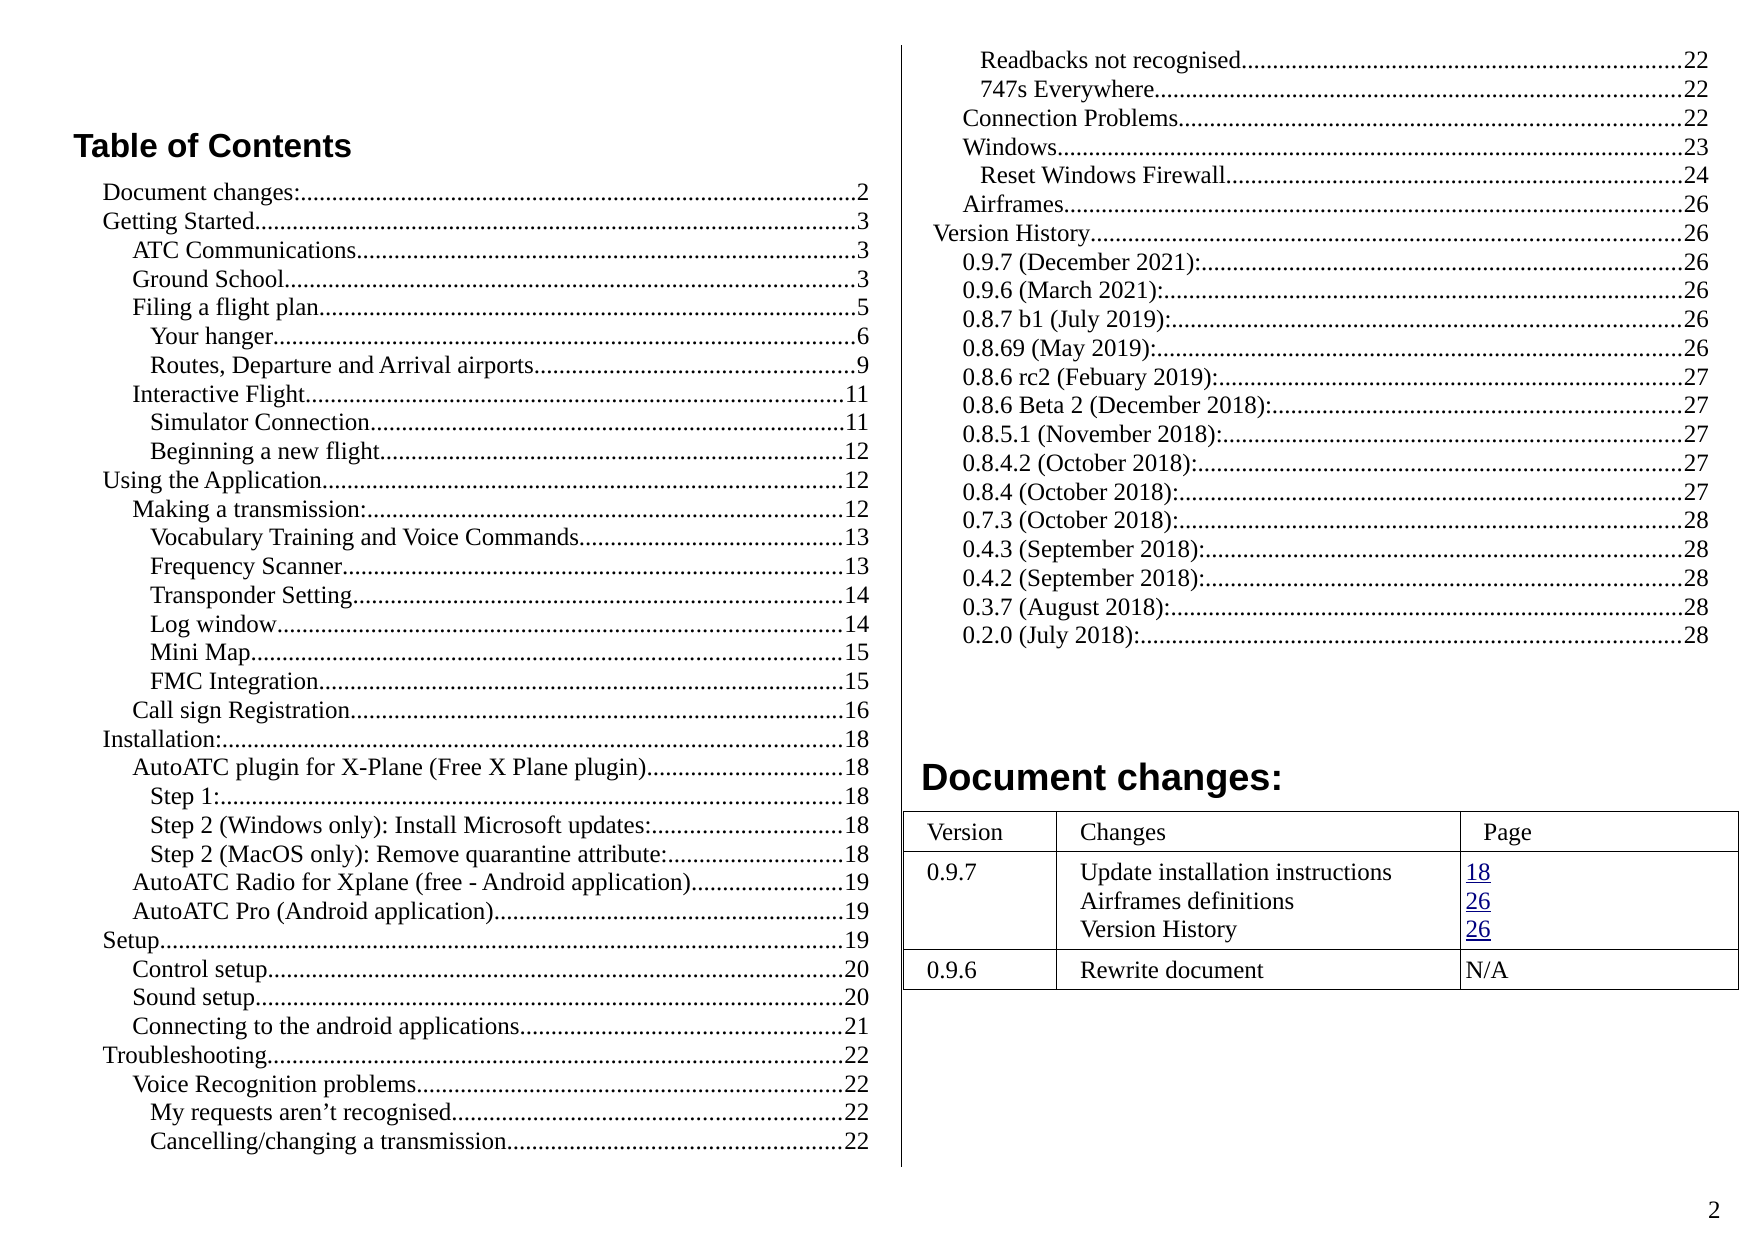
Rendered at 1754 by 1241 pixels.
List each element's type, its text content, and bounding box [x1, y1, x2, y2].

text 0.4.2 (September 2018): 28 [962, 563, 1708, 592]
subtitle Document changes: [921, 755, 1738, 798]
text Routes, Departure and Arrival airports 9 [150, 350, 869, 379]
table_cell 18 26 26 [1461, 852, 1738, 949]
table_cell N/A [1461, 950, 1738, 989]
text 0.8.4 (October 2018): 27 [962, 477, 1708, 505]
table_header Version [904, 812, 1056, 851]
text Step 2 (Windows only): Install Microsoft updates: 18 [150, 810, 869, 839]
text 0.9.7 (December 2021): 26 [962, 247, 1708, 275]
text Making a transmission: 12 [132, 494, 869, 522]
text FMC Integration 15 [150, 666, 869, 695]
text Voice Recognition problems 22 [132, 1069, 869, 1097]
text 0.8.7 b1 (July 2019): 26 [962, 304, 1708, 333]
text Frequency Scanner 13 [150, 551, 869, 580]
table_cell Rewrite document [1057, 950, 1460, 989]
text Vocabulary Training and Voice Commands 13 [150, 522, 869, 551]
text AutoATC Radio for Xplane (free - Android application) 19 [132, 867, 869, 896]
text Beginning a new flight 12 [150, 436, 869, 465]
text 0.8.6 Beta 2 (December 2018): 27 [962, 390, 1708, 419]
text 0.2.0 (July 2018): 28 [962, 620, 1708, 649]
text AutoATC Pro (Android application) 19 [132, 896, 869, 925]
text Simulator Connection 11 [150, 407, 869, 436]
text Call sign Registration 16 [132, 695, 869, 724]
text Installation: 18 [102, 724, 869, 752]
text Filing a flight plan 5 [132, 292, 869, 321]
text Ground School 3 [132, 264, 869, 292]
table_cell 0.9.6 [904, 950, 1056, 989]
text 0.8.5.1 (November 2018): 27 [962, 419, 1708, 448]
text 747s Everywhere 22 [980, 74, 1708, 103]
text 0.8.6 rc2 (Febuary 2019): 27 [962, 362, 1708, 390]
text Airframes 26 [962, 189, 1708, 218]
table_header Changes [1057, 812, 1460, 851]
text Mini Map 15 [150, 637, 869, 666]
subtitle Table of Contents [73, 126, 898, 165]
text Getting Started 3 [102, 206, 869, 235]
text 0.9.6 (March 2021): 26 [962, 275, 1708, 304]
text Control setup 20 [132, 954, 869, 982]
text Connection Problems 22 [962, 103, 1708, 132]
table_cell 0.9.7 [904, 852, 1056, 949]
text Using the Application 12 [102, 465, 869, 494]
text Readbacks not recognised 22 [980, 45, 1708, 74]
text 0.7.3 (October 2018): 28 [962, 505, 1708, 534]
text AutoATC plugin for X-Plane (Free X Plane plugin) 18 [132, 752, 869, 781]
text Your hanger 6 [150, 321, 869, 350]
text Sound setup 20 [132, 982, 869, 1011]
text Windows 23 [962, 132, 1708, 160]
text Document changes: 2 [102, 177, 869, 206]
text Interactive Flight 11 [132, 379, 869, 407]
text Reset Windows Firewall 24 [980, 160, 1708, 189]
text Setup 19 [102, 925, 869, 954]
text 0.3.7 (August 2018): 28 [962, 592, 1708, 620]
text 0.8.4.2 (October 2018): 27 [962, 448, 1708, 477]
text Cancelling/changing a transmission 22 [150, 1126, 869, 1155]
table_header Page [1461, 812, 1738, 851]
text Step 1: 18 [150, 781, 869, 810]
text 0.4.3 (September 2018): 28 [962, 534, 1708, 563]
text Step 2 (MacOS only): Remove quarantine attribute: 18 [150, 839, 869, 867]
text Version History 26 [933, 218, 1708, 247]
text My requests aren’t recognised 22 [150, 1097, 869, 1126]
table_cell Update installation instructions Airframes definitions Version History [1057, 852, 1460, 949]
text Troubleshooting 22 [102, 1040, 869, 1069]
text Log window 14 [150, 609, 869, 637]
text 0.8.69 (May 2019): 26 [962, 333, 1708, 362]
text Transponder Setting 14 [150, 580, 869, 609]
text Connecting to the android applications 21 [132, 1011, 869, 1040]
text ATC Communications 3 [132, 235, 869, 264]
